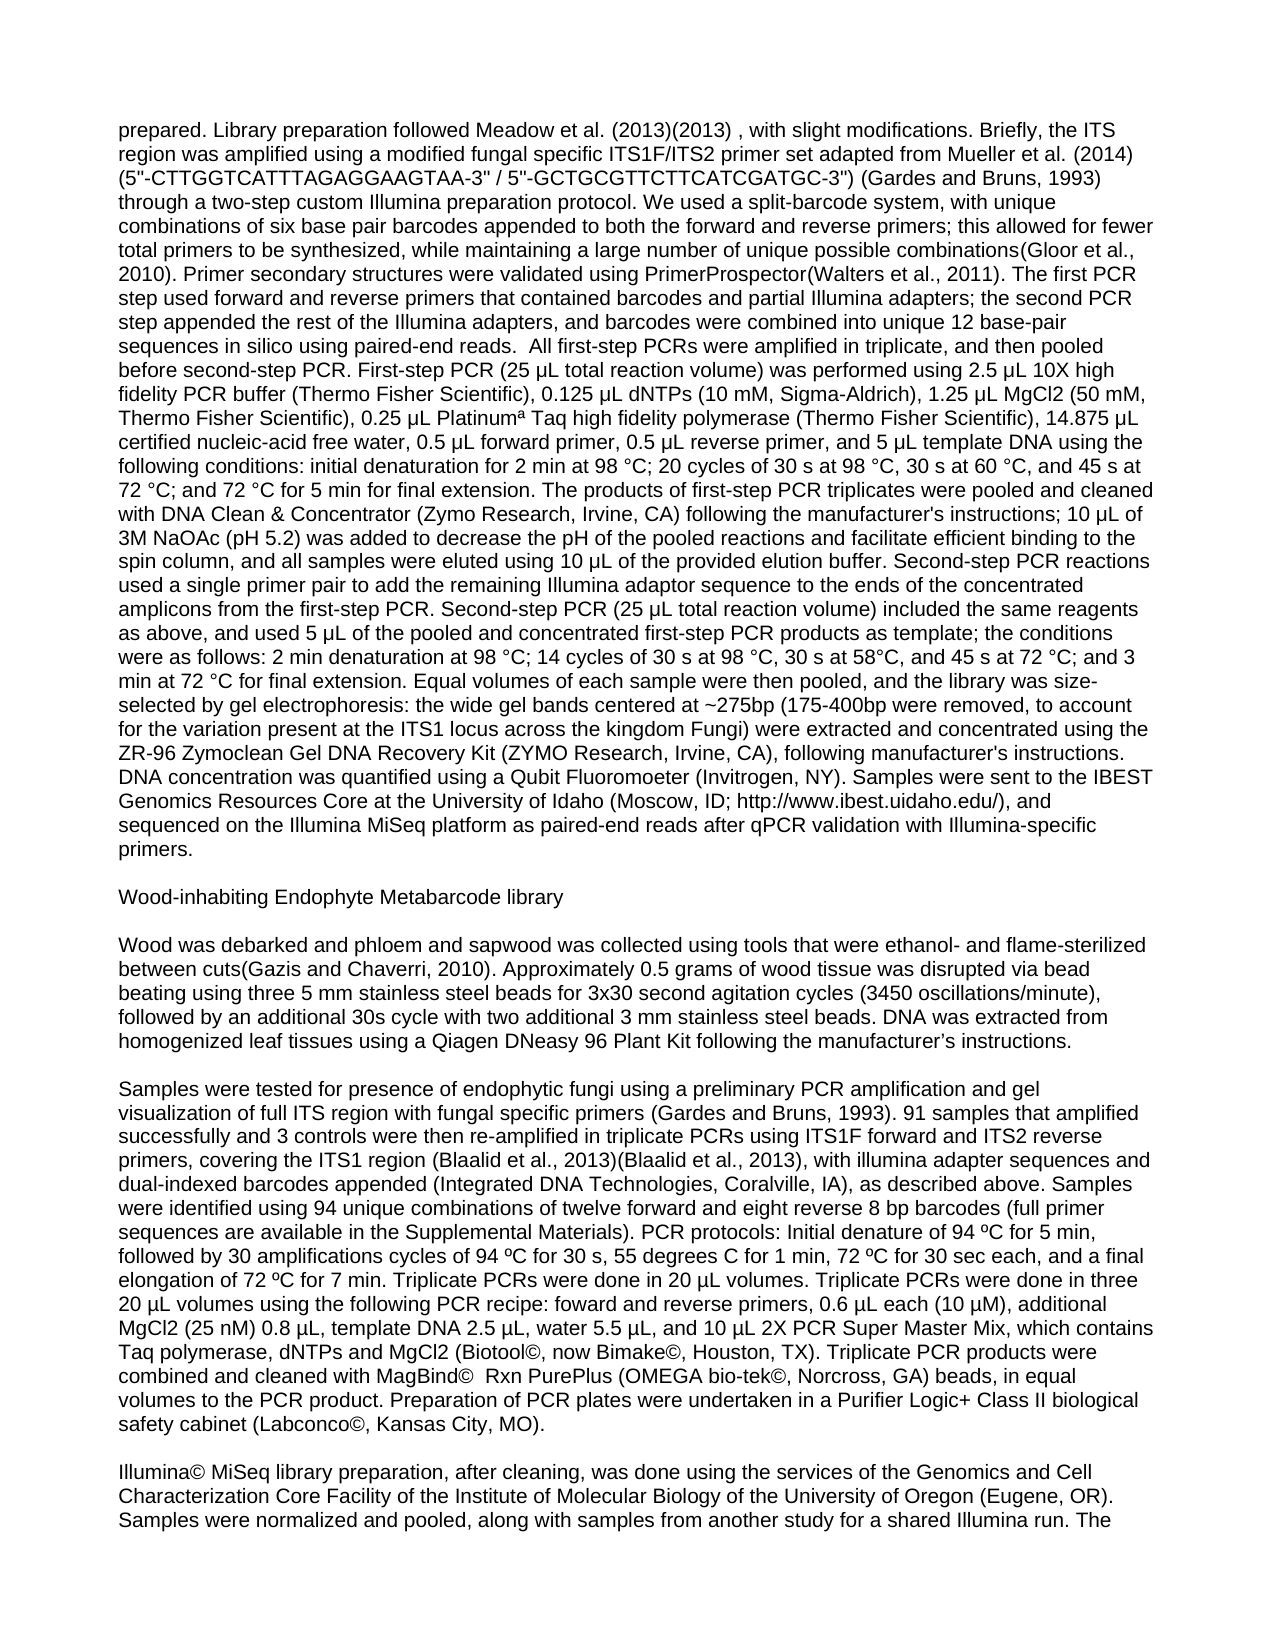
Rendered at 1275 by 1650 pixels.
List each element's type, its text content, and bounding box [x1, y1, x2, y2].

text Samples were tested for presence of endophytic fungi using a preliminary PCR amplification and gel visualization of full ITS region with fungal specific primers (Gardes and Bruns, 1993). 91 samples that amplified successfully and 3 controls were then re-amplified in triplicate PCRs using ITS1F forward and ITS2 reverse primers, covering the ITS1 region (Blaalid et al., 2013)(Blaalid et al., 2013), with illumina adapter sequences and dual-indexed barcodes appended (Integrated DNA Technologies, Coralville, IA), as described above. Samples were identified using 94 unique combinations of twelve forward and eight reverse 8 bp barcodes (full primer sequences are available in the Supplemental Materials). PCR protocols: Initial denature of 94 ºC for 5 min, followed by 30 amplifications cycles of 94 ºC for 30 s, 55 degrees C for 1 min, 72 ºC for 30 sec each, and a final elongation of 72 ºC for 7 min. Triplicate PCRs were done in 20 µL volumes. Triplicate PCRs were done in three 20 µL volumes using the following PCR recipe: foward and reverse primers, 0.6 µL each (10 µM), additional MgCl2 (25 nM) 0.8 µL, template DNA 2.5 µL, water 5.5 µL, and 10 µL 2X PCR Super Master Mix, which contains Taq polymerase, dNTPs and MgCl2 (Biotool©, now Bimake©, Houston, TX). Triplicate PCR products were combined and cleaned with MagBind© Rxn PurePlus (OMEGA bio-tek©, Norcross, GA) beads, in equal volumes to the PCR product. Preparation of PCR plates were undertaken in a Purifier Logic+ Class II biological safety cabinet (Labconco©, Kansas City, MO). [118, 1076, 1157, 1436]
text prepared. Library preparation followed Meadow et al. (2013)(2013) , with slight modifications. Briefly, the ITS region was amplified using a modified fungal specific ITS1F/ITS2 primer set adapted from Mueller et al. (2014) (5"-CTTGGTCATTTAGAGGAAGTAA-3" / 5"-GCTGCGTTCTTCATCGATGC-3") (Gardes and Bruns, 1993) through a two-step custom Illumina preparation protocol. We used a split-barcode system, with unique combinations of six base pair barcodes appended to both the forward and reverse primers; this allowed for fewer total primers to be synthesized, while maintaining a large number of unique possible combinations(Gloor et al., 2010). Primer secondary structures were validated using PrimerProspector(Walters et al., 2011). The first PCR step used forward and reverse primers that contained barcodes and partial Illumina adapters; the second PCR step appended the rest of the Illumina adapters, and barcodes were combined into unique 12 base-pair sequences in silico using paired-end reads. All first-step PCRs were amplified in triplicate, and then pooled before second-step PCR. First-step PCR (25 μL total reaction volume) was performed using 2.5 μL 10X high fidelity PCR buffer (Thermo Fisher Scientific), 0.125 μL dNTPs (10 mM, Sigma-Aldrich), 1.25 μL MgCl2 (50 mM, Thermo Fisher Scientific), 0.25 μL Platinumª Taq high fidelity polymerase (Thermo Fisher Scientific), 14.875 μL certified nucleic-acid free water, 0.5 μL forward primer, 0.5 μL reverse primer, and 5 μL template DNA using the following conditions: initial denaturation for 2 min at 98 °C; 20 cycles of 30 s at 98 °C, 30 s at 60 °C, and 45 s at 72 °C; and 72 °C for 5 min for final extension. The products of first-step PCR triplicates were pooled and cleaned with DNA Clean & Concentrator (Zymo Research, Irvine, CA) following the manufacturer's instructions; 10 μL of 3M NaOAc (pH 5.2) was added to decrease the pH of the pooled reactions and facilitate efficient binding to the spin column, and all samples were eluted using 10 μL of the provided elution buffer. Second-step PCR reactions used a single primer pair to add the remaining Illumina adaptor sequence to the ends of the concentrated amplicons from the first-step PCR. Second-step PCR (25 μL total reaction volume) included the same reagents as above, and used 5 μL of the pooled and concentrated first-step PCR products as template; the conditions were as follows: 2 min denaturation at 98 °C; 14 cycles of 30 s at 98 °C, 30 s at 58°C, and 45 s at 72 °C; and 3 min at 72 °C for final extension. Equal volumes of each sample were then pooled, and the library was size-selected by gel electrophoresis: the wide gel bands centered at ~275bp (175-400bp were removed, to account for the variation present at the ITS1 locus across the kingdom Fungi) were extracted and concentrated using the ZR-96 Zymoclean Gel DNA Recovery Kit (ZYMO Research, Irvine, CA), following manufacturer's instructions. DNA concentration was quantified using a Qubit Fluoromoeter (Invitrogen, NY). Samples were sent to the IBEST Genomics Resources Core at the University of Idaho (Moscow, ID; http://www.ibest.uidaho.edu/), and sequenced on the Illumina MiSeq platform as paired-end reads after qPCR validation with Illumina-specific primers. [118, 118, 1157, 861]
text Wood-inhabiting Endophyte Metabarcode library [118, 885, 1157, 909]
text Illumina© MiSeq library preparation, after cleaning, was done using the services of the Genomics and Cell Characterization Core Facility of the Institute of Molecular Biology of the University of Oregon (Eugene, OR). Samples were normalized and pooled, along with samples from another study for a shared Illumina run. The [118, 1460, 1157, 1532]
text Wood was debarked and phloem and sapwood was collected using tools that were ethanol- and flame-sterilized between cuts(Gazis and Chaverri, 2010). Approximately 0.5 grams of wood tissue was disrupted via bead beating using three 5 mm stainless steel beads for 3x30 second agitation cycles (3450 oscillations/minute), followed by an additional 30s cycle with two additional 3 mm stainless steel beads. DNA was extracted from homogenized leaf tissues using a Qiagen DNeasy 96 Plant Kit following the manufacturer’s instructions. [118, 933, 1157, 1052]
